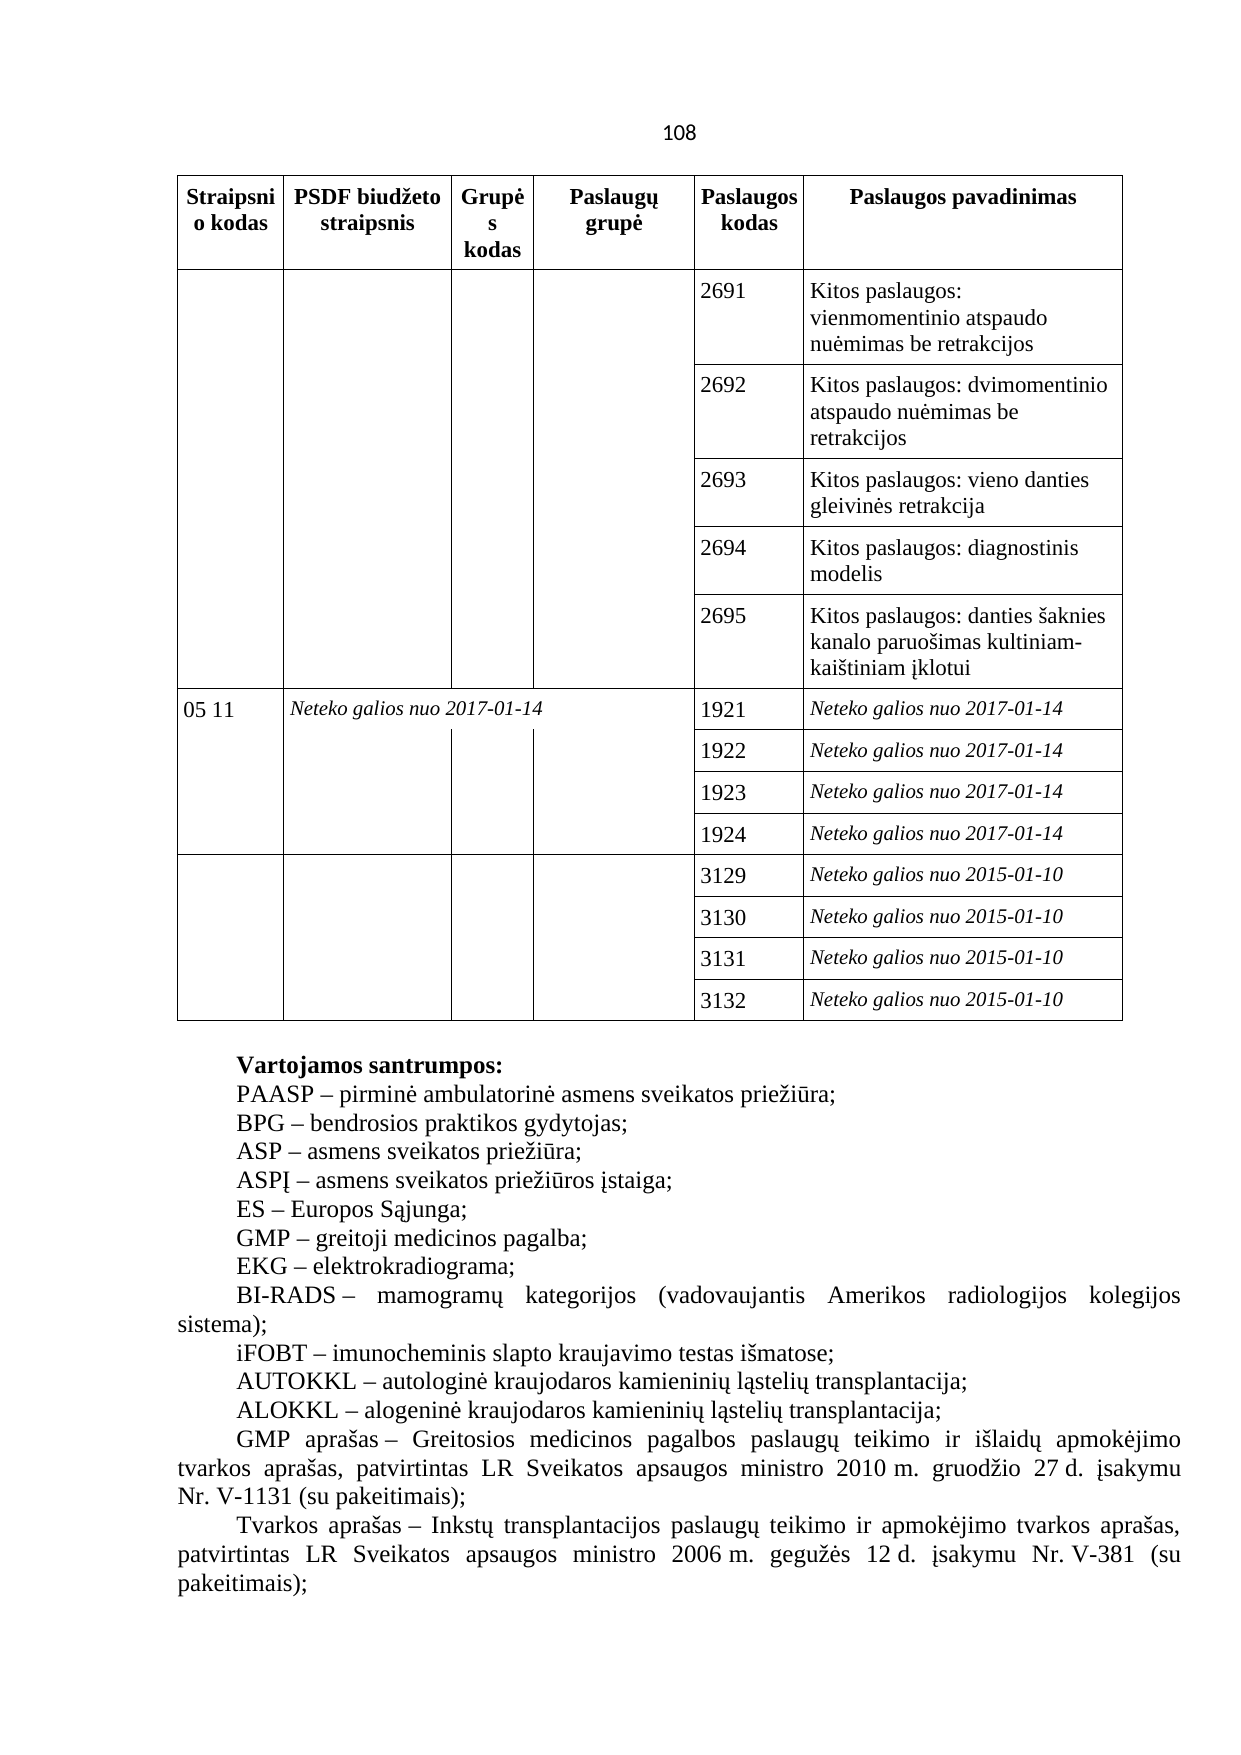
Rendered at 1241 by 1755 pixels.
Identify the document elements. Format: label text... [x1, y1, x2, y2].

table_cell 3130 [695, 897, 803, 937]
table_header Straipsnio kodas [178, 176, 283, 269]
table_cell [534, 364, 694, 458]
text PAASP – pirminė ambulatorinė asmens sveikatos priežiūra; [177, 1079, 1181, 1108]
table_cell [452, 937, 533, 979]
table_cell Kitos paslaugos: vienmomentinio atspaudo nuėmimas be retrakcijos [804, 270, 1122, 363]
table_header Paslaugos kodas [695, 176, 803, 269]
table_cell [178, 594, 283, 688]
table_header Paslaugos pavadinimas [804, 176, 1122, 269]
table_cell [284, 526, 451, 593]
table_cell Neteko galios nuo 2017-01-14 [804, 772, 1122, 812]
table_cell Neteko galios nuo 2015-01-10 [804, 938, 1122, 979]
table_cell [452, 364, 533, 458]
table_cell 1922 [695, 730, 803, 771]
table_cell Neteko galios nuo 2015-01-10 [804, 980, 1122, 1020]
table_cell [534, 855, 694, 979]
table_cell [534, 979, 694, 1020]
table_cell 3132 [695, 980, 803, 1020]
text ASP – asmens sveikatos priežiūra; [177, 1136, 1181, 1165]
table_cell [284, 855, 451, 1020]
table_cell [178, 729, 283, 771]
table_cell [178, 771, 283, 812]
table_cell [178, 979, 283, 1020]
table_cell [178, 937, 283, 979]
table_cell Neteko galios nuo 2017-01-14 [804, 730, 1122, 771]
table_cell [178, 458, 283, 526]
table_header Grupės kodas [452, 176, 533, 269]
table_header PSDF biudžeto straipsnis [284, 176, 451, 269]
table_cell Kitos paslaugos: vieno danties gleivinės retrakcija [804, 459, 1122, 526]
table_cell [284, 594, 451, 688]
table_cell [178, 855, 283, 896]
text GMP – greitoji medicinos pagalba; [177, 1223, 1181, 1251]
table_cell [452, 526, 533, 593]
text EKG – elektrokradiograma; [177, 1251, 1181, 1280]
table_cell [178, 270, 283, 363]
table_cell 2695 [695, 595, 803, 688]
table_cell [178, 896, 283, 937]
table_cell [452, 855, 533, 896]
table_cell 1921 [695, 689, 803, 729]
table_cell Kitos paslaugos: diagnostinis modelis [804, 527, 1122, 593]
text GMP aprašas – Greitosios medicinos pagalbos paslaugų teikimo ir išlaidų apmokėjimo tvarkos aprašas, patvirtintas LR Sveikatos apsaugos ministro 2010 m. gruodžio 27 d. įsakymu Nr. V-1131 (su pakeitimais); [177, 1424, 1181, 1510]
table_cell [284, 771, 451, 812]
table_cell Neteko galios nuo 2015-01-10 [804, 855, 1122, 896]
table_cell [452, 270, 533, 363]
text iFOBT – imunocheminis slapto kraujavimo testas išmatose; [177, 1338, 1181, 1366]
table_cell [284, 270, 451, 363]
table_cell 2693 [695, 459, 803, 526]
table_cell [452, 979, 533, 1020]
text ASPĮ – asmens sveikatos priežiūros įstaiga; [177, 1165, 1181, 1194]
table_cell [452, 594, 533, 688]
table_cell 2692 [695, 365, 803, 458]
table_cell [534, 270, 694, 363]
table_cell 1923 [695, 772, 803, 812]
text Vartojamos santrumpos: [177, 1050, 1181, 1079]
table_cell 3131 [695, 938, 803, 979]
table_cell Kitos paslaugos: danties šaknies kanalo paruošimas kultiniam-kaištiniam įklotui [804, 595, 1122, 688]
table_cell [178, 813, 283, 854]
table_cell [534, 458, 694, 526]
table_cell Kitos paslaugos: dvimomentinio atspaudo nuėmimas be retrakcijos [804, 365, 1122, 458]
table_header Paslaugų grupė [534, 176, 694, 269]
table_cell 2691 [695, 270, 803, 363]
table_cell 1924 [695, 814, 803, 854]
table_cell Neteko galios nuo 2017-01-14 [804, 689, 1122, 729]
table_cell [534, 594, 694, 688]
table_cell [534, 771, 694, 812]
table_cell [452, 458, 533, 526]
table_cell [534, 729, 694, 771]
table_cell [452, 771, 533, 812]
table_cell [452, 729, 533, 771]
table_cell [284, 458, 451, 526]
table_cell 2694 [695, 527, 803, 593]
table_cell 3129 [695, 855, 803, 896]
text AUTOKKL – autologinė kraujodaros kamieninių ląstelių transplantacija; [177, 1366, 1181, 1395]
table_cell [452, 813, 533, 854]
text Tvarkos aprašas – Inkstų transplantacijos paslaugų teikimo ir apmokėjimo tvarkos aprašas, patvirtintas LR Sveikatos apsaugos ministro 2006 m. gegužės 12 d. įsakymu Nr. V-381 (su pakeitimais); [177, 1510, 1181, 1596]
text BPG – bendrosios praktikos gydytojas; [177, 1108, 1181, 1136]
table_cell [284, 813, 451, 854]
text BI-RADS – mamogramų kategorijos (vadovaujantis Amerikos radiologijos kolegijos sistema); [177, 1280, 1181, 1338]
text ES – Europos Sąjunga; [177, 1194, 1181, 1223]
table_cell [178, 526, 283, 593]
table_cell 05 11 [178, 689, 283, 729]
table_cell Neteko galios nuo 2015-01-10 [804, 897, 1122, 937]
table_cell [284, 729, 451, 771]
table_cell [452, 896, 533, 937]
table_cell Neteko galios nuo 2017-01-14 [804, 814, 1122, 854]
text ALOKKL – alogeninė kraujodaros kamieninių ląstelių transplantacija; [177, 1395, 1181, 1424]
table_cell [534, 526, 694, 593]
table_cell [284, 364, 451, 458]
table_cell [178, 364, 283, 458]
table_cell Neteko galios nuo 2017-01-14 [284, 689, 694, 729]
table_cell [534, 813, 694, 854]
